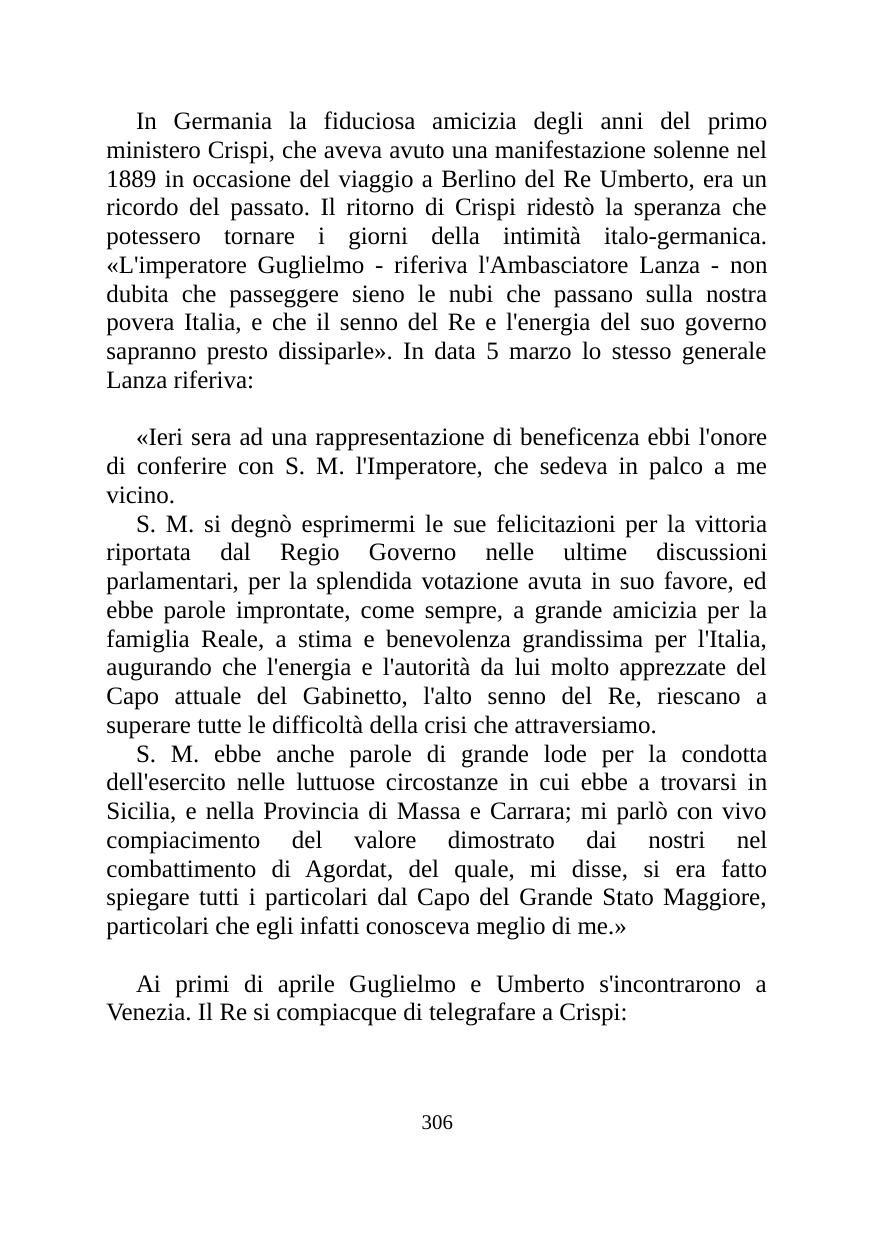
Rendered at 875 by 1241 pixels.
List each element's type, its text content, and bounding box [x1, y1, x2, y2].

text S. M. ebbe anche parole di grande lode per la condotta dell'esercito nelle luttuose circostanze in cui ebbe a trovarsi in Sicilia, e nella Provincia di Massa e Carrara; mi parlò con vivo compiacimento del valore dimostrato dai nostri nel combattimento di Agordat, del quale, mi disse, si era fatto spiegare tutti i particolari dal Capo del Grande Stato Maggiore, particolari che egli infatti conosceva meglio di me.» [106, 739, 768, 940]
text S. M. si degnò esprimermi le sue felicitazioni per la vittoria riportata dal Regio Governo nelle ultime discussioni parlamentari, per la splendida votazione avuta in suo favore, ed ebbe parole improntate, come sempre, a grande amicizia per la famiglia Reale, a stima e benevolenza grandissima per l'Italia, augurando che l'energia e l'autorità da lui molto apprezzate del Capo attuale del Gabinetto, l'alto senno del Re, riescano a superare tutte le difficoltà della crisi che attraversiamo. [106, 509, 768, 739]
text In Germania la fiduciosa amicizia degli anni del primo ministero Crispi, che aveva avuto una manifestazione solenne nel 1889 in occasione del viaggio a Berlino del Re Umberto, era un ricordo del passato. Il ritorno di Crispi ridestò la speranza che potessero tornare i giorni della intimità italo-germanica. «L'imperatore Guglielmo - riferiva l'Ambasciatore Lanza - non dubita che passeggere sieno le nubi che passano sulla nostra povera Italia, e che il senno del Re e l'energia del suo governo sapranno presto dissiparle». In data 5 marzo lo stesso generale Lanza riferiva: [106, 106, 768, 394]
text «Ieri sera ad una rappresentazione di beneficenza ebbi l'onore di conferire con S. M. l'Imperatore, che sedeva in palco a me vicino. [106, 422, 768, 509]
text Ai primi di aprile Guglielmo e Umberto s'incontrarono a Venezia. Il Re si compiacque di telegrafare a Crispi: [106, 969, 768, 1026]
